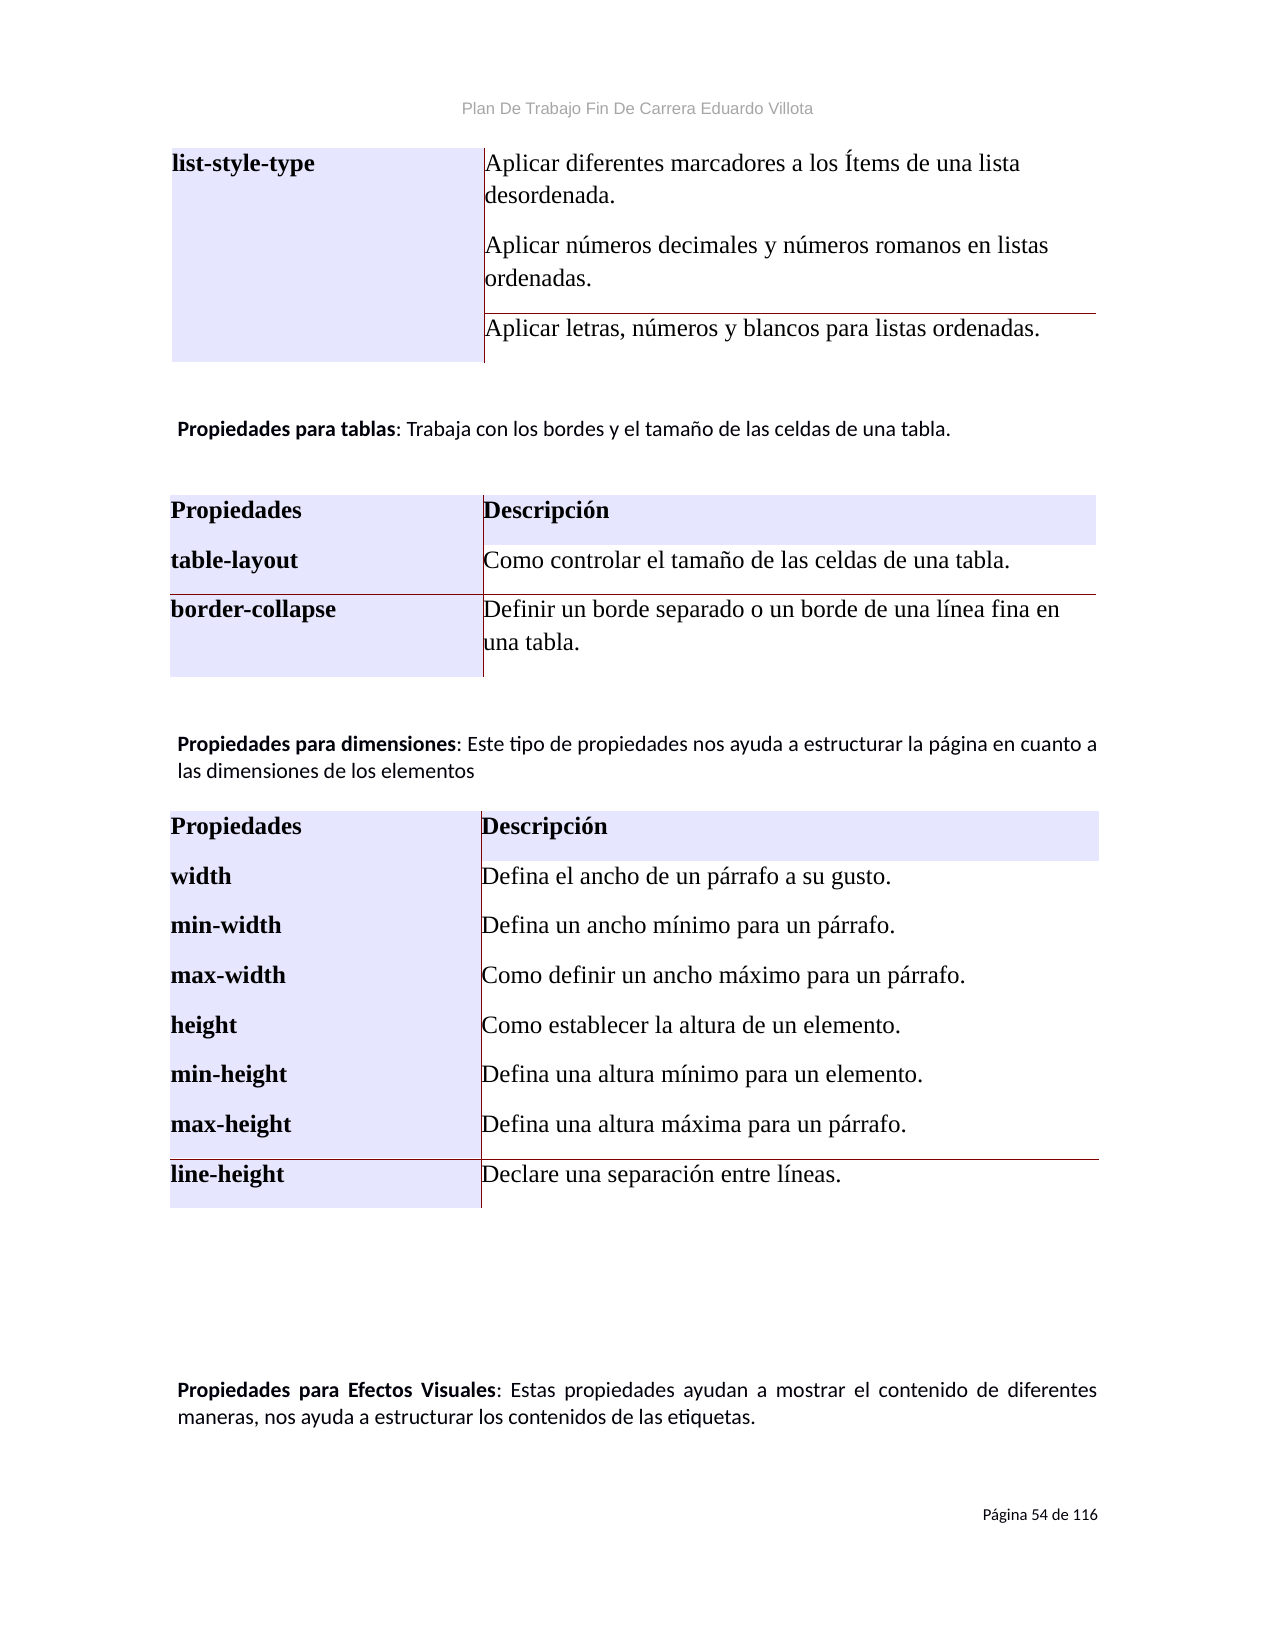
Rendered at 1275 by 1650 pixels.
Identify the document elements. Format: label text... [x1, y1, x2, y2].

table_header Propiedades [170, 811, 481, 861]
text Propiedades para Efectos Visuales: Estas propiedades ayudan a mostrar el contenido de diferentes maneras, nos ayuda a estructurar los contenidos de las etiquetas. [177, 1376, 1098, 1430]
table_cell Definir un borde separado o un borde de una línea fina en una tabla. [484, 595, 1096, 677]
table_cell Aplicar letras, números y blancos para listas ordenadas. [485, 314, 1096, 362]
table_cell height [170, 1010, 481, 1059]
table_cell Aplicar números decimales y números romanos en listas ordenadas. [485, 230, 1096, 313]
table_cell Defina el ancho de un párrafo a su gusto. [482, 861, 1099, 911]
table_cell border-collapse [170, 595, 483, 677]
text Propiedades para dimensiones: Este tipo de propiedades nos ayuda a estructurar la página en cuanto a las dimensiones de los elementos [177, 730, 1098, 783]
table_cell Defina un ancho mínimo para un párrafo. [482, 911, 1099, 960]
table_cell Como controlar el tamaño de las celdas de una tabla. [484, 545, 1096, 594]
table_cell Defina una altura mínimo para un elemento. [482, 1059, 1099, 1109]
table_header Propiedades [170, 495, 483, 545]
table_header Descripción [482, 811, 1099, 861]
table_cell Defina una altura máxima para un párrafo. [482, 1109, 1099, 1158]
table_cell width [170, 861, 481, 911]
table_cell Como establecer la altura de un elemento. [482, 1010, 1099, 1059]
text Propiedades para tablas: Trabaja con los bordes y el tamaño de las celdas de una tabla. [177, 416, 1098, 442]
table_header Descripción [484, 495, 1096, 545]
table_cell max-width [170, 960, 481, 1010]
table_cell min-width [170, 911, 481, 960]
table_cell Aplicar diferentes marcadores a los Ítems de una lista desordenada. [485, 148, 1096, 230]
table_cell max-height [170, 1109, 481, 1158]
table_cell table-layout [170, 545, 483, 594]
table_cell line-height [170, 1160, 481, 1208]
table_cell Declare una separación entre líneas. [482, 1160, 1099, 1208]
table_cell Como definir un ancho máximo para un párrafo. [482, 960, 1099, 1010]
table_cell min-height [170, 1059, 481, 1109]
table_cell list-style-type [172, 148, 484, 362]
